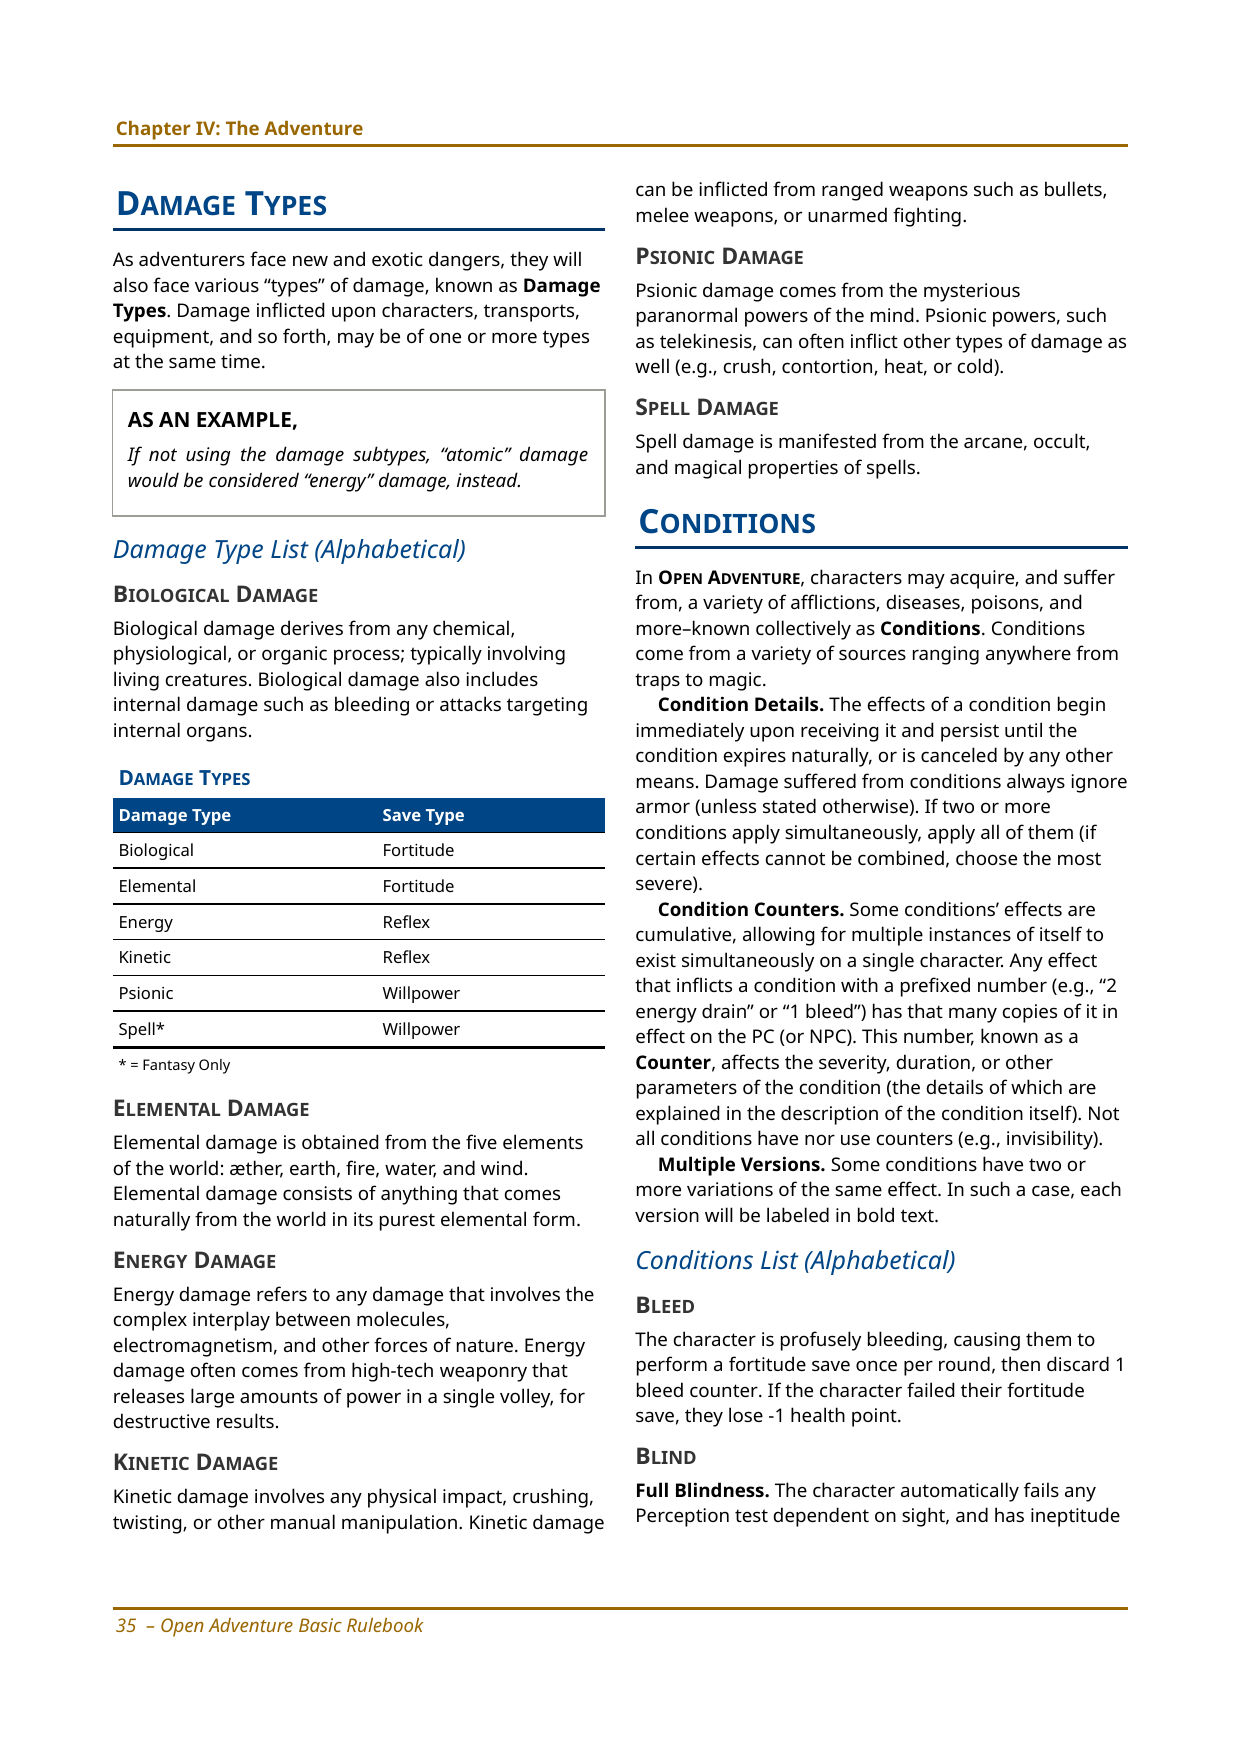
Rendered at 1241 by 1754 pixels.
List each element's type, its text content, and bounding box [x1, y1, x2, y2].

text Multiple Versions. Some conditions have two or more variations of the same effect. In such a case, each version will be labeled in bold text. [635, 1151, 1128, 1228]
table_cell Spell* [113, 1012, 377, 1046]
subtitle Spell Damage [635, 391, 1128, 422]
text Full Blindness. The character automatically fails any perception test dependent on sight, and has ineptitude [635, 1477, 1128, 1528]
table_cell Willpower [377, 976, 605, 1010]
text Biological damage derives from any chemical, physiological, or organic process; typically involving living creatures. Biological damage also includes internal damage such as bleeding or attacks targeting internal organs. [113, 615, 605, 742]
subtitle Blind [635, 1440, 1128, 1471]
table_cell Fortitude [377, 833, 605, 867]
text Condition Counters. Some conditions’ effects are cumulative, allowing for multiple instances of itself to exist simultaneously on a single character. Any effect that inflicts a condition with a prefixed number (e.g., “2 energy drain” or “1 bleed”) has that many copies of it in effect on the PC (or NPC). This number, known as a Counter, affects the severity, duration, or other parameters of the condition (the details of which are explained in the description of the condition itself). Not all conditions have nor use counters (e.g., invisibility). [635, 896, 1128, 1151]
subtitle Kinetic Damage [113, 1446, 605, 1477]
text Elemental damage is obtained from the five elements of the world: æther, earth, fire, water, and wind. Elemental damage consists of anything that comes naturally from the world in its purest elemental form. [113, 1130, 605, 1232]
text Kinetic damage involves any physical impact, crushing, twisting, or other manual manipulation. Kinetic damage [113, 1483, 605, 1534]
table_cell Reflex [377, 905, 605, 939]
subtitle Energy Damage [113, 1244, 605, 1275]
subtitle Conditions List (Alphabetical) [635, 1243, 1128, 1277]
text Spell damage is manifested from the arcane, occult, and magical properties of spells. [635, 428, 1128, 479]
table_cell Save Type [377, 798, 605, 832]
table_cell Fortitude [377, 869, 605, 903]
subtitle Biological Damage [113, 578, 605, 609]
table_header As An Example, If not using the damage subtypes, “atomic” damage would be considered “energy” damage, instead. [113, 391, 604, 515]
subtitle Elemental Damage [113, 1092, 605, 1124]
text Condition Details. The effects of a condition begin immediately upon receiving it and persist until the condition expires naturally, or is canceled by any other means. Damage suffered from conditions always ignore armor (unless stated otherwise). If two or more conditions apply simultaneously, apply all of them (if certain effects cannot be combined, choose the most severe). [635, 692, 1128, 896]
text In Open Adventure, characters may acquire, and suffer from, a variety of afflictions, diseases, poisons, and more–known collectively as Conditions. Conditions come from a variety of sources ranging anywhere from traps to magic. [635, 564, 1128, 692]
subtitle Bleed [635, 1289, 1128, 1320]
text can be inflicted from ranged weapons such as bullets, melee weapons, or unarmed fighting. [635, 177, 1128, 228]
table_cell Damage Type [113, 798, 377, 832]
text Energy damage refers to any damage that involves the complex interplay between molecules, electromagnetism, and other forces of nature. Energy damage often comes from high-tech weaponry that releases large amounts of power in a single volley, for destructive results. [113, 1281, 605, 1434]
table_cell * = Fantasy Only [113, 1049, 605, 1080]
table_cell Biological [113, 833, 377, 867]
table_cell Psionic [113, 976, 377, 1010]
text As adventurers face new and exotic dangers, they will also face various “types” of damage, known as Damage Types. Damage inflicted upon characters, transports, equipment, and so forth, may be of one or more types at the same time. [113, 246, 605, 374]
table_cell Energy [113, 905, 377, 939]
text Psionic damage comes from the mysterious paranormal powers of the mind. Psionic powers, such as telekinesis, can often inflict other types of damage as well (e.g., crush, contortion, heat, or cold). [635, 277, 1128, 379]
table_cell Willpower [377, 1012, 605, 1046]
table_header Damage Types [113, 758, 605, 797]
table_cell Elemental [113, 869, 377, 903]
table_cell Reflex [377, 940, 605, 974]
text The character is profusely bleeding, causing them to perform a fortitude save once per round, then discard 1 bleed counter. If the character failed their fortitude save, they lose -1 health point. [635, 1326, 1128, 1428]
subtitle Psionic Damage [635, 240, 1128, 271]
table_cell Kinetic [113, 940, 377, 974]
subtitle Damage Type List (Alphabetical) [113, 532, 605, 566]
